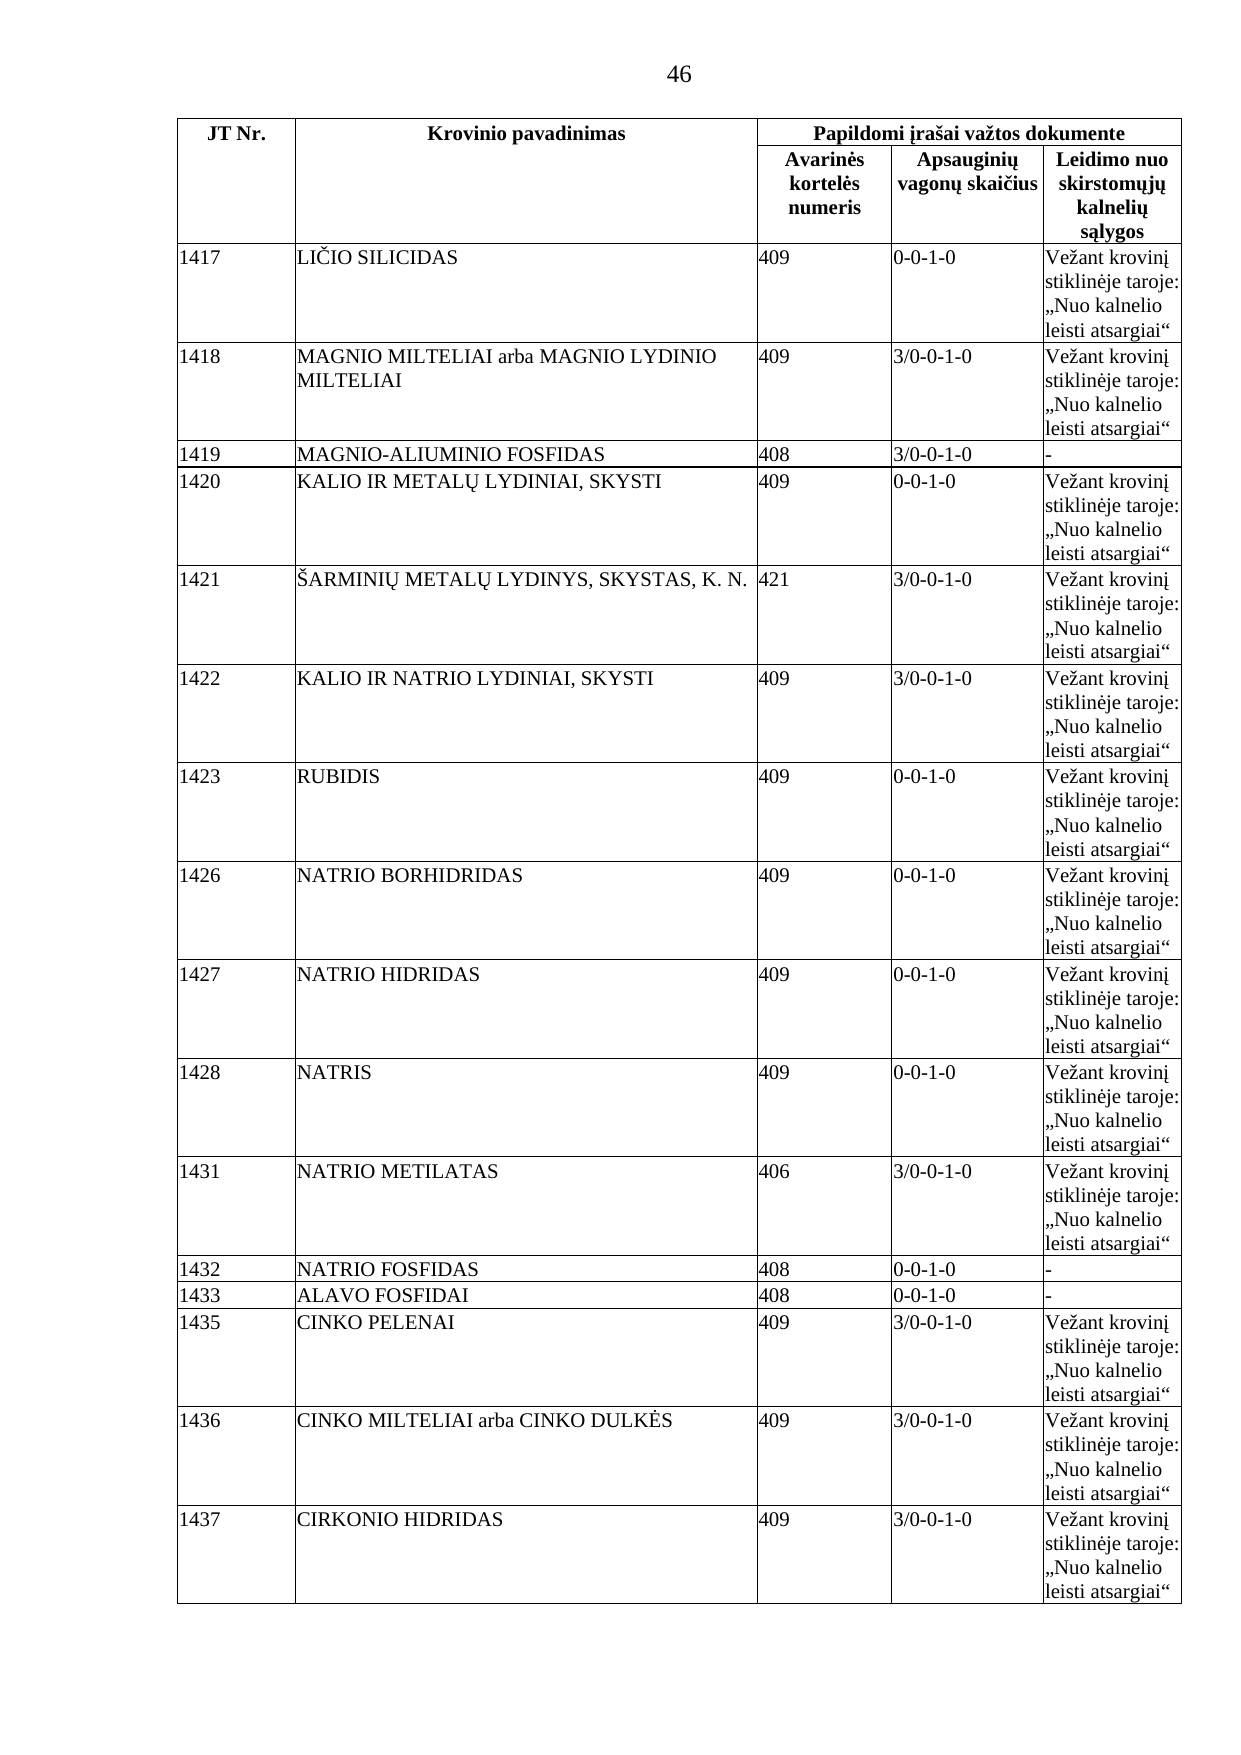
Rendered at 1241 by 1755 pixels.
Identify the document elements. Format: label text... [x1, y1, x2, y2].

table_cell 409 [758, 343, 891, 440]
table_cell Vežant krovinį stiklinėje taroje: „Nuo kalnelio leisti atsargiai“ [1044, 244, 1181, 342]
table_cell NATRIO METILATAS [296, 1157, 757, 1255]
table_cell ALAVO FOSFIDAI [296, 1282, 757, 1307]
table_cell 3/0-0-1-0 [892, 665, 1043, 762]
table_cell CINKO MILTELIAI arba CINKO DULKĖS [296, 1407, 757, 1504]
table_cell 1427 [178, 960, 295, 1058]
table_cell 1420 [178, 468, 295, 565]
table_cell 408 [758, 1256, 891, 1281]
table_cell NATRIO HIDRIDAS [296, 960, 757, 1058]
table_cell 3/0-0-1-0 [892, 1506, 1043, 1603]
table_cell KALIO IR METALŲ LYDINIAI, SKYSTI [296, 468, 757, 565]
table_cell 0-0-1-0 [892, 763, 1043, 861]
table_cell CIRKONIO HIDRIDAS [296, 1506, 757, 1603]
table_cell 409 [758, 960, 891, 1058]
table_cell NATRIS [296, 1059, 757, 1156]
table_cell Vežant krovinį stiklinėje taroje: „Nuo kalnelio leisti atsargiai“ [1044, 343, 1181, 440]
table_header Krovinio pavadinimas [296, 119, 757, 243]
table_header Papildomi įrašai važtos dokumente [758, 119, 1181, 144]
table_cell Vežant krovinį stiklinėje taroje: „Nuo kalnelio leisti atsargiai“ [1044, 1506, 1181, 1603]
table_cell Vežant krovinį stiklinėje taroje: „Nuo kalnelio leisti atsargiai“ [1044, 960, 1181, 1058]
table_cell 409 [758, 665, 891, 762]
table_cell 1417 [178, 244, 295, 342]
table_cell MAGNIO-ALIUMINIO FOSFIDAS [296, 441, 757, 466]
table_cell 1431 [178, 1157, 295, 1255]
table_cell 3/0-0-1-0 [892, 441, 1043, 466]
table_cell 1421 [178, 566, 295, 663]
table_cell 1426 [178, 862, 295, 959]
table_cell ŠARMINIŲ METALŲ LYDINYS, SKYSTAS, K. N. [296, 566, 757, 663]
table_cell 3/0-0-1-0 [892, 1407, 1043, 1504]
table_cell 1422 [178, 665, 295, 762]
table_cell 3/0-0-1-0 [892, 566, 1043, 663]
table_header JT Nr. [178, 119, 295, 243]
table_cell 0-0-1-0 [892, 1256, 1043, 1281]
table_cell 0-0-1-0 [892, 1059, 1043, 1156]
table_cell 1418 [178, 343, 295, 440]
table_cell Vežant krovinį stiklinėje taroje: „Nuo kalnelio leisti atsargiai“ [1044, 1407, 1181, 1504]
table_cell 1437 [178, 1506, 295, 1603]
table_cell 0-0-1-0 [892, 468, 1043, 565]
table_cell Vežant krovinį stiklinėje taroje: „Nuo kalnelio leisti atsargiai“ [1044, 1309, 1181, 1406]
table_cell 409 [758, 1506, 891, 1603]
table_cell NATRIO FOSFIDAS [296, 1256, 757, 1281]
table_cell 1423 [178, 763, 295, 861]
table_cell 1436 [178, 1407, 295, 1504]
table_cell Vežant krovinį stiklinėje taroje: „Nuo kalnelio leisti atsargiai“ [1044, 862, 1181, 959]
table_cell - [1044, 1282, 1181, 1307]
table_cell 406 [758, 1157, 891, 1255]
table_cell 409 [758, 244, 891, 342]
table_cell 0-0-1-0 [892, 862, 1043, 959]
table_cell 409 [758, 1059, 891, 1156]
table_cell 0-0-1-0 [892, 960, 1043, 1058]
table_cell 1433 [178, 1282, 295, 1307]
table_cell Apsauginių vagonų skaičius [892, 146, 1043, 243]
table_cell 1435 [178, 1309, 295, 1406]
table_cell Vežant krovinį stiklinėje taroje: „Nuo kalnelio leisti atsargiai“ [1044, 1059, 1181, 1156]
table_cell 1419 [178, 441, 295, 466]
table_cell Vežant krovinį stiklinėje taroje: „Nuo kalnelio leisti atsargiai“ [1044, 763, 1181, 861]
table_cell NATRIO BORHIDRIDAS [296, 862, 757, 959]
table_cell 1428 [178, 1059, 295, 1156]
table_cell Leidimo nuo skirstomųjų kalnelių sąlygos [1044, 146, 1181, 243]
table_cell - [1044, 441, 1181, 466]
table_cell 3/0-0-1-0 [892, 343, 1043, 440]
table_cell Avarinės kortelės numeris [758, 146, 891, 243]
table_cell 0-0-1-0 [892, 1282, 1043, 1307]
table_cell 1432 [178, 1256, 295, 1281]
table_cell 409 [758, 862, 891, 959]
table_cell 3/0-0-1-0 [892, 1309, 1043, 1406]
table_cell 409 [758, 468, 891, 565]
table_cell 409 [758, 1309, 891, 1406]
table_cell 408 [758, 441, 891, 466]
table_cell LIČIO SILICIDAS [296, 244, 757, 342]
table_cell 0-0-1-0 [892, 244, 1043, 342]
table_cell RUBIDIS [296, 763, 757, 861]
table_cell 408 [758, 1282, 891, 1307]
table_cell CINKO PELENAI [296, 1309, 757, 1406]
table_cell 421 [758, 566, 891, 663]
table_cell - [1044, 1256, 1181, 1281]
table_cell KALIO IR NATRIO LYDINIAI, SKYSTI [296, 665, 757, 762]
table_cell 409 [758, 763, 891, 861]
table_cell Vežant krovinį stiklinėje taroje: „Nuo kalnelio leisti atsargiai“ [1044, 1157, 1181, 1255]
table_cell Vežant krovinį stiklinėje taroje: „Nuo kalnelio leisti atsargiai“ [1044, 665, 1181, 762]
table_cell Vežant krovinį stiklinėje taroje: „Nuo kalnelio leisti atsargiai“ [1044, 468, 1181, 565]
table_cell 409 [758, 1407, 891, 1504]
table_cell 3/0-0-1-0 [892, 1157, 1043, 1255]
table_cell Vežant krovinį stiklinėje taroje: „Nuo kalnelio leisti atsargiai“ [1044, 566, 1181, 663]
table_cell MAGNIO MILTELIAI arba MAGNIO LYDINIO MILTELIAI [296, 343, 757, 440]
